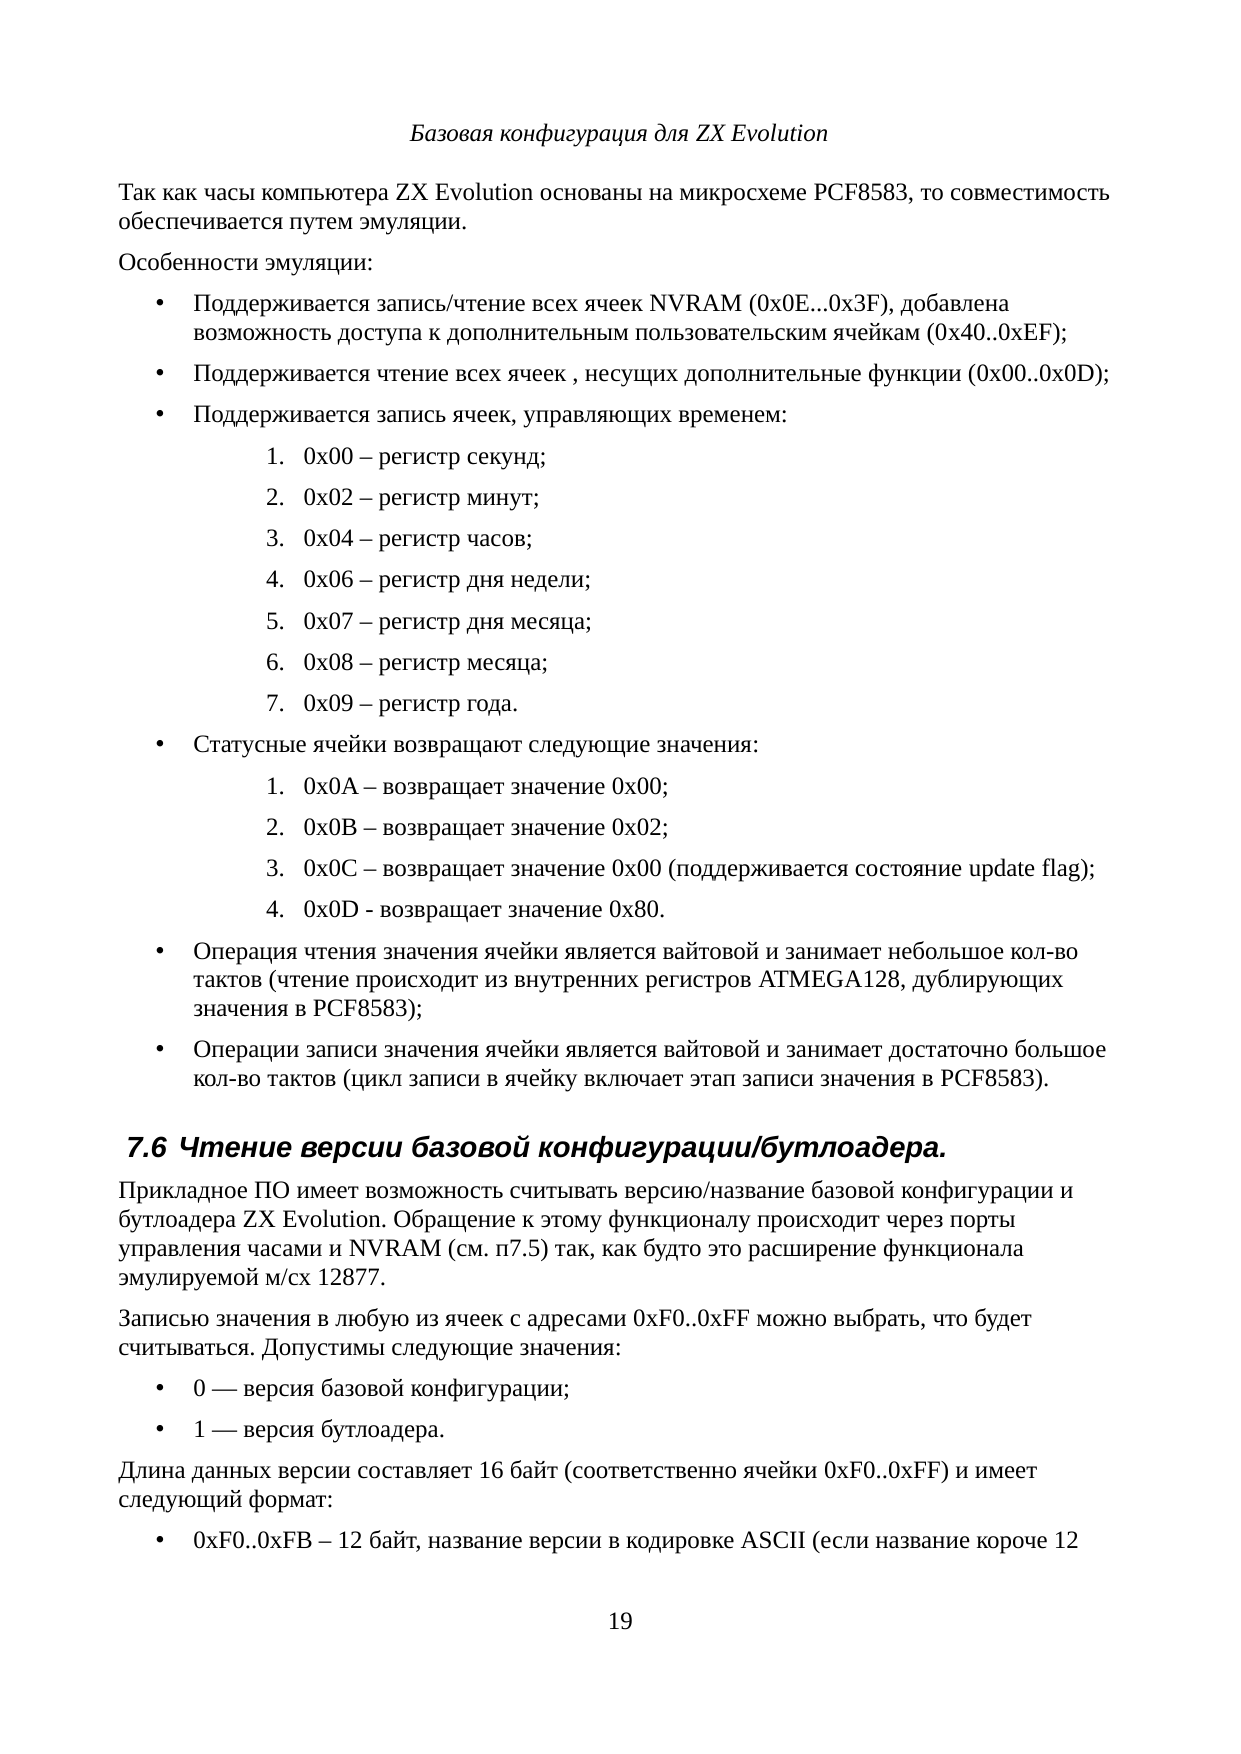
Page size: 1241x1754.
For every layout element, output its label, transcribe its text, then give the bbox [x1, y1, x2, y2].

list 0x09 – регистр года. [266, 688, 1122, 717]
list Поддерживается чтение всех ячеек , несущих дополнительные функции (0x00..0x0D); [156, 358, 1122, 387]
list Поддерживается запись/чтение всех ячеек NVRAM (0x0E...0x3F), добавлена возможность доступа к дополнительным пользовательским ячейкам (0x40..0xEF); [156, 288, 1122, 346]
list 0x04 – регистр часов; [266, 523, 1122, 552]
text Длина данных версии составляет 16 байт (соответственно ячейки 0xF0..0xFF) и имеет следующий формат: [118, 1456, 1122, 1513]
list 0 — версия базовой конфигурации; [156, 1373, 1122, 1402]
list 0x08 – регистр месяца; [266, 647, 1122, 676]
list Операции записи значения ячейки является вайтовой и занимает достаточно большое кол-во тактов (цикл записи в ячейку включает этап записи значения в PCF8583). [156, 1034, 1122, 1092]
list 0x06 – регистр дня недели; [266, 564, 1122, 593]
text Записью значения в любую из ячеек с адресами 0xF0..0xFF можно выбрать, что будет считываться. Допустимы следующие значения: [118, 1303, 1122, 1361]
text Особенности эмуляции: [118, 247, 1122, 276]
list Операция чтения значения ячейки является вайтовой и занимает небольшое кол-во тактов (чтение происходит из внутренних регистров ATMEGA128, дублирующих значения в PCF8583); [156, 936, 1122, 1022]
list 0x0A – возвращает значение 0x00; [266, 771, 1122, 799]
list 0x00 – регистр секунд; [266, 441, 1122, 469]
list 0x0C – возвращает значение 0x00 (поддерживается состояние update flag); [266, 853, 1122, 882]
list 0x07 – регистр дня месяца; [266, 606, 1122, 634]
text Так как часы компьютера ZX Evolution основаны на микросхеме PCF8583, то совместимость обеспечивается путем эмуляции. [118, 177, 1122, 234]
list 1 — версия бутлоадера. [156, 1414, 1122, 1443]
list 0x0D - возвращает значение 0x80. [266, 894, 1122, 923]
list 0x0B – возвращает значение 0x02; [266, 812, 1122, 841]
subtitle Чтение версии базовой конфигурации/бутлоадера. [118, 1129, 1122, 1163]
list 0x02 – регистр минут; [266, 482, 1122, 511]
list Статусные ячейки возвращают следующие значения: [156, 729, 1122, 758]
list Поддерживается запись ячеек, управляющих временем: [156, 399, 1122, 428]
list 0xF0..0xFB – 12 байт, название версии в кодировке ASCII (если название короче 12 [156, 1526, 1122, 1554]
text Прикладное ПО имеет возможность считывать версию/название базовой конфигурации и бутлоадера ZX Evolution. Обращение к этому функционалу происходит через порты управления часами и NVRAM (см. п7.5) так, как будто это расширение функционала эмулируемой м/сх 12877. [118, 1176, 1122, 1291]
